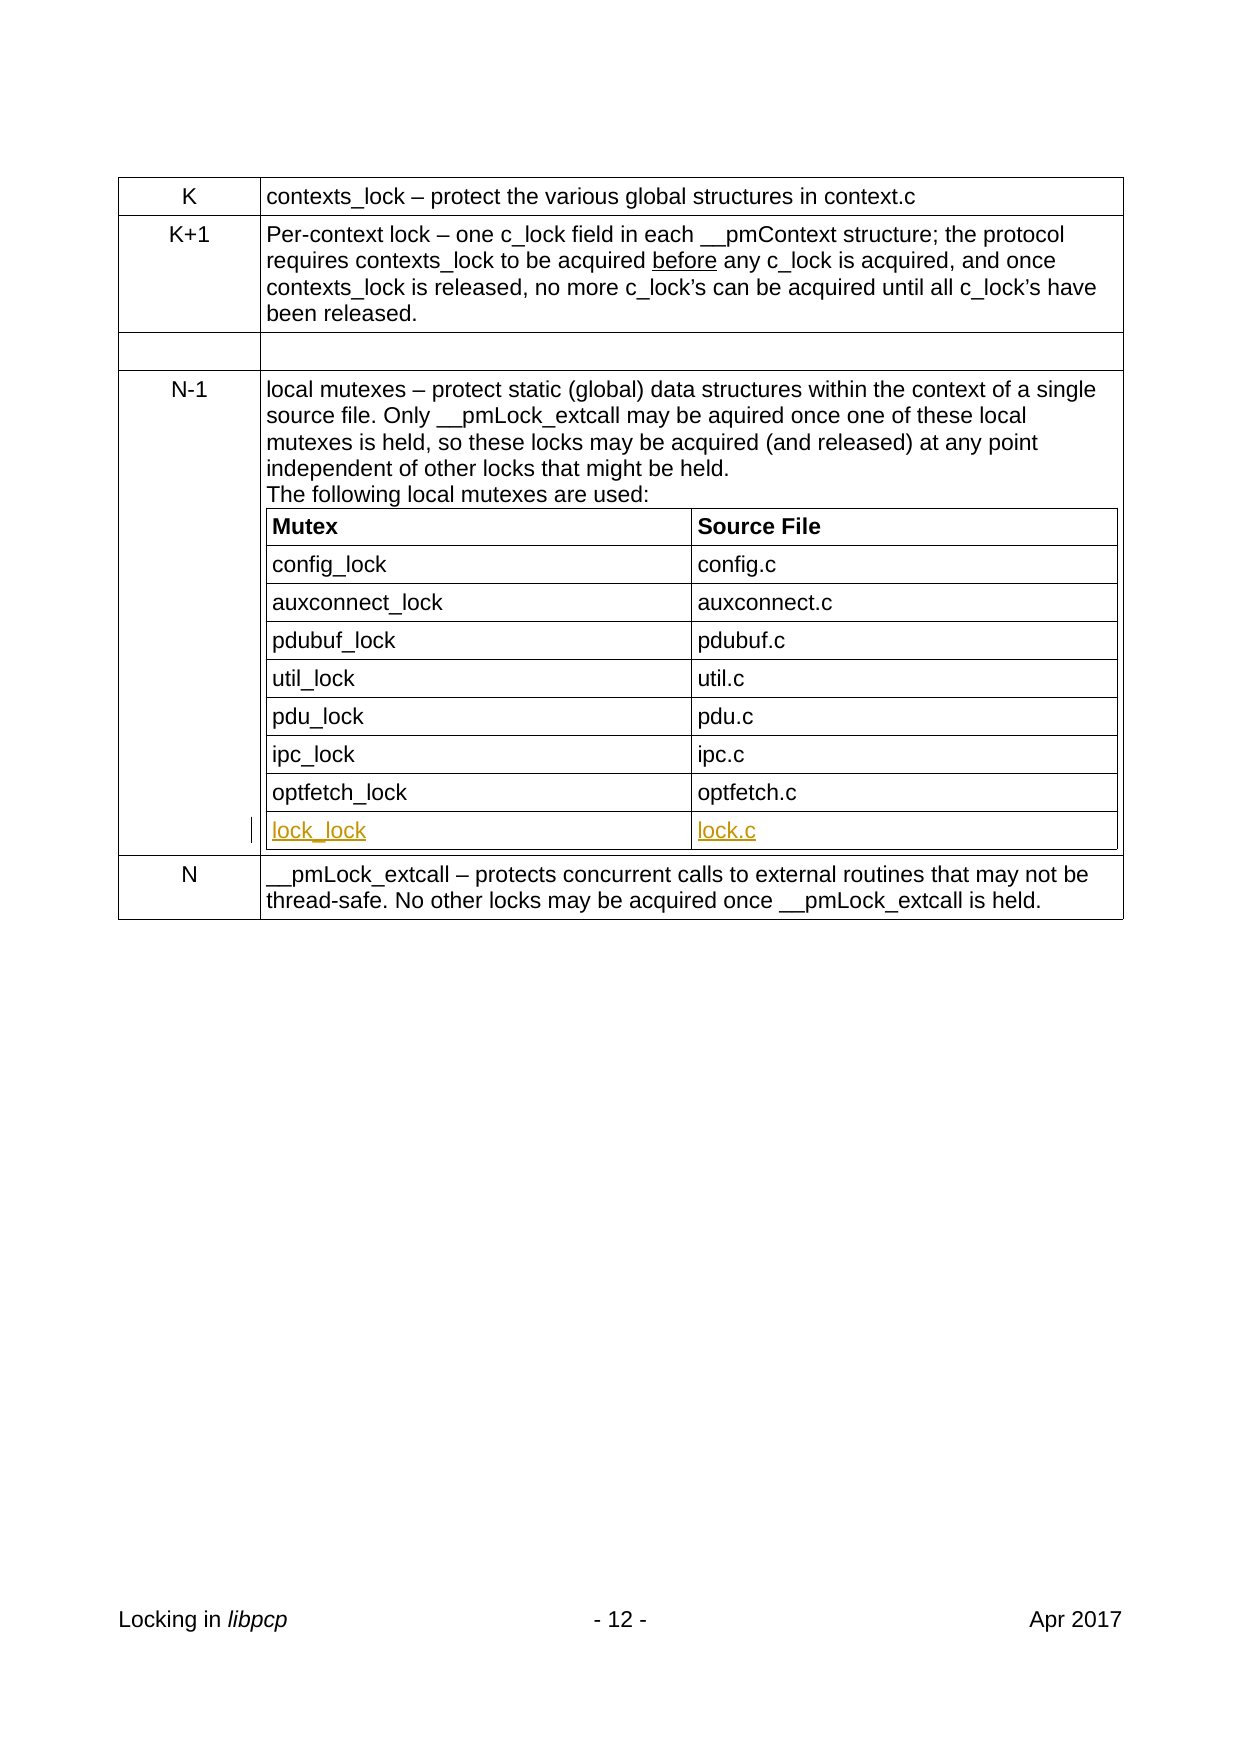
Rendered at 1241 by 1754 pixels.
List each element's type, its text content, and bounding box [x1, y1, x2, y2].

table_cell optfetch_lock [267, 774, 691, 811]
table_cell [119, 333, 260, 370]
table_cell pdubuf.c [692, 622, 1117, 659]
table_header Mutex [267, 509, 691, 545]
table_cell lock_lock [267, 812, 691, 849]
table_cell auxconnect_lock [267, 584, 691, 621]
table_cell K+1 [119, 216, 260, 332]
table_cell ipc.c [692, 736, 1117, 773]
table_header Source File [692, 509, 1117, 545]
table_cell pdubuf_lock [267, 622, 691, 659]
table_cell local mutexes – protect static (global) data structures within the context of a single source file. Only __pmLock_extcall may be aquired once one of these local mutexes is held, so these locks may be acquired (and released) at any point independent of other locks that might be held. The following local mutexes are used: [261, 371, 1123, 855]
table_cell __pmLock_extcall – protects concurrent calls to external routines that may not be thread-safe. No other locks may be acquired once __pmLock_extcall is held. [261, 856, 1123, 919]
table_cell optfetch.c [692, 774, 1117, 811]
table_cell Per-context lock – one c_lock field in each __pmContext structure; the protocol requires contexts_lock to be acquired before any c_lock is acquired, and once contexts_lock is released, no more c_lock’s can be acquired until all c_lock’s have been released. [261, 216, 1123, 332]
table_cell pdu_lock [267, 698, 691, 735]
table_cell lock.c [692, 812, 1117, 849]
table_cell contexts_lock – protect the various global structures in context.c [261, 178, 1123, 215]
table_cell config_lock [267, 546, 691, 583]
table_cell N-1 [119, 371, 260, 855]
table_cell auxconnect.c [692, 584, 1117, 621]
table_cell util.c [692, 660, 1117, 697]
table_cell pdu.c [692, 698, 1117, 735]
table_cell ipc_lock [267, 736, 691, 773]
table_cell config.c [692, 546, 1117, 583]
table_cell K [119, 178, 260, 215]
table_cell [261, 333, 1123, 370]
table_cell N [119, 856, 260, 919]
table_cell util_lock [267, 660, 691, 697]
